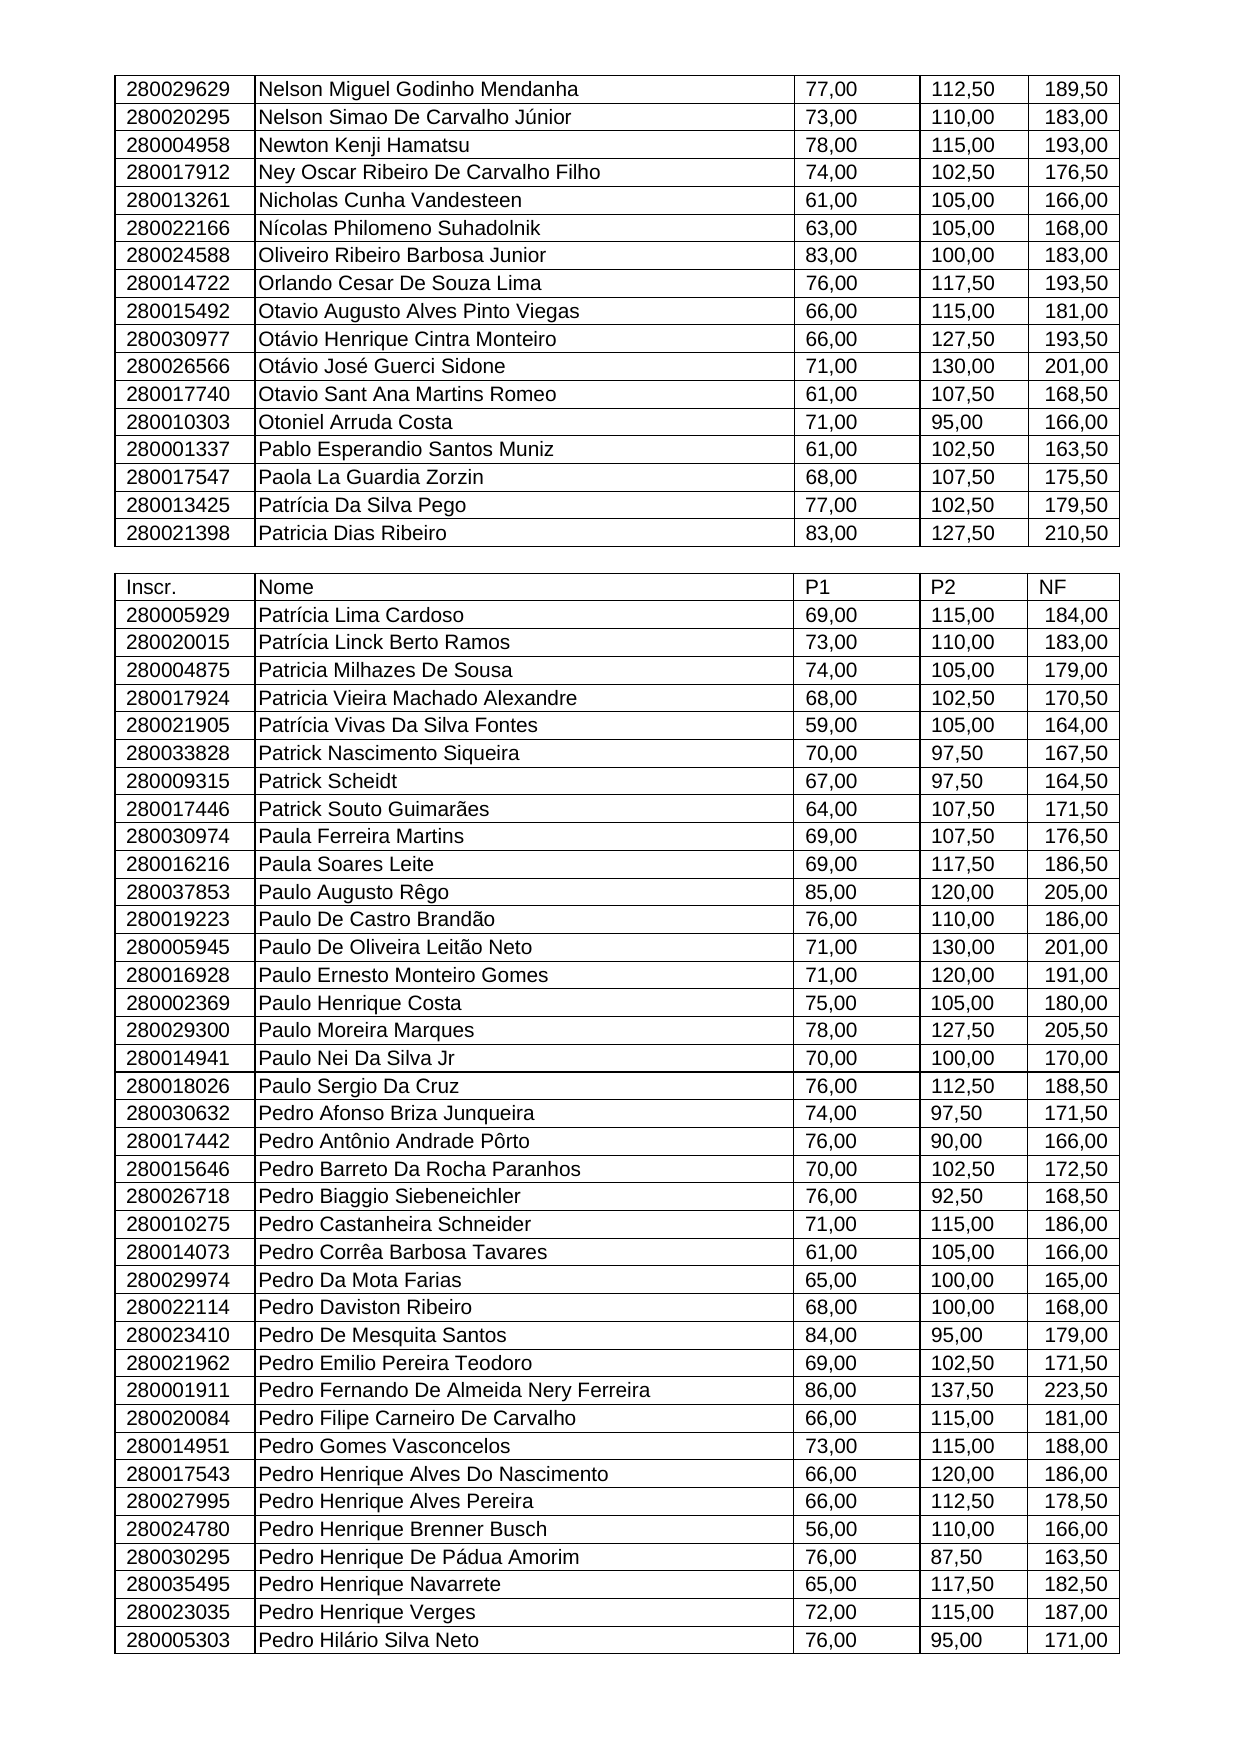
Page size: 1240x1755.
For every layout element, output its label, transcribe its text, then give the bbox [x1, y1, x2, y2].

table_cell 102,50 [921, 492, 1028, 518]
table_cell 73,00 [794, 1433, 919, 1459]
table_cell 280030974 [116, 823, 254, 850]
table_cell Otávio José Guerci Sidone [256, 353, 794, 380]
table_cell 280024780 [116, 1516, 254, 1542]
table_cell Patricia Milhazes De Sousa [256, 657, 793, 683]
table_cell 280010275 [116, 1211, 254, 1238]
table_cell 280021398 [116, 519, 254, 546]
table_cell Pedro Corrêa Barbosa Tavares [256, 1239, 793, 1265]
table_cell 70,00 [794, 1156, 919, 1182]
table_cell 172,50 [1028, 1156, 1119, 1182]
table_cell 280020015 [116, 629, 254, 656]
table_cell 97,50 [921, 768, 1027, 794]
table_cell 61,00 [795, 436, 919, 463]
table_cell 66,00 [794, 1405, 919, 1432]
table_cell 184,00 [1028, 601, 1119, 628]
table_cell Nelson Miguel Godinho Mendanha [256, 76, 794, 103]
table_cell 66,00 [794, 1460, 919, 1487]
table_cell 189,50 [1029, 76, 1119, 103]
table_cell 83,00 [795, 242, 919, 269]
table_cell 280002369 [116, 989, 254, 1016]
table_cell 85,00 [794, 879, 919, 905]
table_cell 193,50 [1029, 270, 1119, 297]
table_cell 73,00 [794, 629, 919, 656]
table_cell 115,00 [921, 298, 1028, 324]
table_cell 280004958 [116, 131, 254, 158]
table_cell 76,00 [794, 1128, 919, 1154]
table_cell 280017543 [116, 1460, 254, 1487]
table_cell 61,00 [795, 381, 919, 407]
table_cell Oliveiro Ribeiro Barbosa Junior [256, 242, 794, 269]
table_cell Pedro Henrique Verges [256, 1599, 793, 1626]
table_cell 171,50 [1028, 795, 1119, 822]
table_cell 179,00 [1028, 1322, 1119, 1348]
table_cell 63,00 [795, 215, 919, 241]
table_cell 120,00 [921, 879, 1027, 905]
table_cell Pedro Hilário Silva Neto [256, 1627, 793, 1653]
table_cell 168,00 [1028, 1294, 1119, 1321]
table_cell 280035495 [116, 1571, 254, 1598]
table_cell 280004875 [116, 657, 254, 683]
table_cell Pedro Filipe Carneiro De Carvalho [256, 1405, 793, 1432]
table_cell 69,00 [794, 851, 919, 877]
table_header P1 [794, 574, 919, 600]
table_cell 102,50 [921, 436, 1028, 463]
table_cell 201,00 [1028, 934, 1119, 961]
table_cell 61,00 [794, 1239, 919, 1265]
table_cell 112,50 [921, 1488, 1027, 1515]
table_cell Paola La Guardia Zorzin [256, 464, 794, 491]
table_cell Pedro Fernando De Almeida Nery Ferreira [256, 1377, 793, 1404]
table_cell 102,50 [921, 1350, 1027, 1376]
table_cell 127,50 [921, 325, 1028, 352]
table_cell 107,50 [921, 823, 1027, 850]
table_cell 280030977 [116, 325, 254, 352]
table_cell 280017547 [116, 464, 254, 491]
table_cell 186,00 [1028, 906, 1119, 933]
table_cell 68,00 [795, 464, 919, 491]
table_cell 66,00 [794, 1488, 919, 1515]
table_cell Pedro Henrique Alves Pereira [256, 1488, 793, 1515]
table_cell 105,00 [921, 187, 1028, 213]
table_cell 182,50 [1028, 1571, 1119, 1598]
table_cell 107,50 [921, 381, 1028, 407]
table_cell 130,00 [921, 934, 1027, 961]
table_cell 163,50 [1028, 1544, 1119, 1570]
table_cell 280013425 [116, 492, 254, 518]
table_cell 76,00 [794, 1073, 919, 1099]
table_cell 92,50 [921, 1183, 1027, 1210]
table_cell Pedro Barreto Da Rocha Paranhos [256, 1156, 793, 1182]
table_cell 280001337 [116, 436, 254, 463]
table_cell 280015492 [116, 298, 254, 324]
table_cell 280022166 [116, 215, 254, 241]
table_cell 280030295 [116, 1544, 254, 1570]
table_cell 115,00 [921, 1599, 1027, 1626]
table_cell 280017912 [116, 159, 254, 186]
table_cell Pedro Afonso Briza Junqueira [256, 1100, 793, 1127]
table_cell 170,00 [1028, 1045, 1119, 1071]
table_cell 179,00 [1028, 657, 1119, 683]
table_cell 102,50 [921, 159, 1028, 186]
table_cell 280030632 [116, 1100, 254, 1127]
table_cell 280014073 [116, 1239, 254, 1265]
table_cell 280037853 [116, 879, 254, 905]
table_cell 115,00 [921, 131, 1028, 158]
table_cell 280020295 [116, 104, 254, 130]
table_cell Newton Kenji Hamatsu [256, 131, 794, 158]
table_cell Patrícia Vivas Da Silva Fontes [256, 712, 793, 739]
table_cell Paula Soares Leite [256, 851, 793, 877]
table_cell 84,00 [794, 1322, 919, 1348]
table_cell 280014951 [116, 1433, 254, 1459]
table_cell Pedro Antônio Andrade Pôrto [256, 1128, 793, 1154]
table_cell 205,50 [1028, 1017, 1119, 1044]
table_cell 171,50 [1028, 1350, 1119, 1376]
table_cell Paulo De Oliveira Leitão Neto [256, 934, 793, 961]
table_cell 78,00 [795, 131, 919, 158]
table_cell 171,00 [1028, 1627, 1119, 1653]
table_cell 112,50 [921, 76, 1028, 103]
table_cell 68,00 [794, 685, 919, 711]
table_cell Pedro Henrique Alves Do Nascimento [256, 1460, 793, 1487]
table_cell 280010303 [116, 409, 254, 435]
table_cell 97,50 [921, 740, 1027, 767]
table_cell 105,00 [921, 989, 1027, 1016]
table_cell 97,50 [921, 1100, 1027, 1127]
table_cell Pedro Da Mota Farias [256, 1266, 793, 1293]
table_cell 100,00 [921, 1294, 1027, 1321]
table_cell Nicholas Cunha Vandesteen [256, 187, 794, 213]
table_cell Pedro Daviston Ribeiro [256, 1294, 793, 1321]
table_cell 83,00 [795, 519, 919, 546]
table_cell 71,00 [795, 409, 919, 435]
table_cell 112,50 [921, 1073, 1027, 1099]
table_cell Pedro Emilio Pereira Teodoro [256, 1350, 793, 1376]
table_cell 102,50 [921, 685, 1027, 711]
table_cell 280013261 [116, 187, 254, 213]
table_cell 70,00 [794, 740, 919, 767]
table_cell Paula Ferreira Martins [256, 823, 793, 850]
table_cell 280016928 [116, 962, 254, 988]
table_cell Otávio Henrique Cintra Monteiro [256, 325, 794, 352]
table_cell Paulo Augusto Rêgo [256, 879, 793, 905]
table_cell 186,00 [1028, 1460, 1119, 1487]
table_cell 183,00 [1028, 629, 1119, 656]
table_cell 70,00 [794, 1045, 919, 1071]
table_cell 105,00 [921, 215, 1028, 241]
table_cell 72,00 [794, 1599, 919, 1626]
table_header P2 [921, 574, 1027, 600]
table_cell 280005929 [116, 601, 254, 628]
table_cell Paulo Ernesto Monteiro Gomes [256, 962, 793, 988]
table_cell 77,00 [795, 76, 919, 103]
table_cell 280014941 [116, 1045, 254, 1071]
table_cell 56,00 [794, 1516, 919, 1542]
table_header NF [1028, 574, 1119, 600]
table_cell 280021962 [116, 1350, 254, 1376]
table_cell 280009315 [116, 768, 254, 794]
table_cell 76,00 [794, 1183, 919, 1210]
table_cell 71,00 [794, 962, 919, 988]
table_cell 168,50 [1028, 1183, 1119, 1210]
table_cell 179,50 [1029, 492, 1119, 518]
table_cell Pedro Henrique Navarrete [256, 1571, 793, 1598]
table_cell 167,50 [1028, 740, 1119, 767]
table_cell 127,50 [921, 519, 1028, 546]
table_cell 280017446 [116, 795, 254, 822]
table_cell 90,00 [921, 1128, 1027, 1154]
table_cell Otavio Sant Ana Martins Romeo [256, 381, 794, 407]
table_cell 210,50 [1029, 519, 1119, 546]
table_cell 137,50 [921, 1377, 1027, 1404]
table_cell Patricia Vieira Machado Alexandre [256, 685, 793, 711]
table_cell 280001911 [116, 1377, 254, 1404]
table_cell 180,00 [1028, 989, 1119, 1016]
table_cell 280016216 [116, 851, 254, 877]
table_cell 120,00 [921, 962, 1027, 988]
table_cell 193,50 [1029, 325, 1119, 352]
table_cell 280019223 [116, 906, 254, 933]
table_cell 280015646 [116, 1156, 254, 1182]
table_cell 127,50 [921, 1017, 1027, 1044]
table_cell 117,50 [921, 270, 1028, 297]
table_cell Paulo De Castro Brandão [256, 906, 793, 933]
table_header Nome [256, 574, 793, 600]
table_cell 69,00 [794, 823, 919, 850]
table_header Inscr. [116, 574, 254, 600]
table_cell 193,00 [1029, 131, 1119, 158]
table_cell Patrícia Linck Berto Ramos [256, 629, 793, 656]
table_cell 105,00 [921, 657, 1027, 683]
table_cell 69,00 [794, 601, 919, 628]
table_cell 280020084 [116, 1405, 254, 1432]
table_cell 164,00 [1028, 712, 1119, 739]
table_cell 117,50 [921, 1571, 1027, 1598]
table_cell 76,00 [794, 1544, 919, 1570]
table_cell Pablo Esperandio Santos Muniz [256, 436, 794, 463]
table_cell 168,00 [1029, 215, 1119, 241]
table_cell 87,50 [921, 1544, 1027, 1570]
table_cell 110,00 [921, 906, 1027, 933]
table_cell 69,00 [794, 1350, 919, 1376]
table_cell Nelson Simao De Carvalho Júnior [256, 104, 794, 130]
table_cell 71,00 [794, 1211, 919, 1238]
table_cell Patrick Nascimento Siqueira [256, 740, 793, 767]
table_cell 105,00 [921, 712, 1027, 739]
table_cell 280023410 [116, 1322, 254, 1348]
table_cell 74,00 [794, 657, 919, 683]
table_cell 74,00 [794, 1100, 919, 1127]
table_cell Pedro De Mesquita Santos [256, 1322, 793, 1348]
table_cell Otavio Augusto Alves Pinto Viegas [256, 298, 794, 324]
table_cell 68,00 [794, 1294, 919, 1321]
table_cell 183,00 [1029, 104, 1119, 130]
table_cell Pedro Gomes Vasconcelos [256, 1433, 793, 1459]
table_cell 115,00 [921, 1433, 1027, 1459]
table_cell 191,00 [1028, 962, 1119, 988]
table_cell 110,00 [921, 1516, 1027, 1542]
table_cell Patrick Souto Guimarães [256, 795, 793, 822]
table_cell 76,00 [794, 906, 919, 933]
table_cell Patricia Dias Ribeiro [256, 519, 794, 546]
table_cell 120,00 [921, 1460, 1027, 1487]
table_cell 176,50 [1028, 823, 1119, 850]
table_cell Paulo Sergio Da Cruz [256, 1073, 793, 1099]
table_cell 73,00 [795, 104, 919, 130]
table_cell 188,50 [1028, 1073, 1119, 1099]
table_cell 166,00 [1029, 187, 1119, 213]
table_cell 75,00 [794, 989, 919, 1016]
table_cell 188,00 [1028, 1433, 1119, 1459]
table_cell 176,50 [1029, 159, 1119, 186]
table_cell Pedro Biaggio Siebeneichler [256, 1183, 793, 1210]
table_cell 171,50 [1028, 1100, 1119, 1127]
table_cell Patrick Scheidt [256, 768, 793, 794]
table_cell 170,50 [1028, 685, 1119, 711]
table_cell 107,50 [921, 795, 1027, 822]
table_cell 95,00 [921, 409, 1028, 435]
table_cell 115,00 [921, 1211, 1027, 1238]
table_cell 280024588 [116, 242, 254, 269]
table_cell Paulo Moreira Marques [256, 1017, 793, 1044]
table_cell 66,00 [795, 325, 919, 352]
table_cell Paulo Nei Da Silva Jr [256, 1045, 793, 1071]
table_cell 130,00 [921, 353, 1028, 380]
table_cell 166,00 [1028, 1239, 1119, 1265]
table_cell 280005303 [116, 1627, 254, 1653]
table_cell 105,00 [921, 1239, 1027, 1265]
table_cell 280017442 [116, 1128, 254, 1154]
table_cell 166,00 [1029, 409, 1119, 435]
table_cell Pedro Henrique De Pádua Amorim [256, 1544, 793, 1570]
table_cell 76,00 [795, 270, 919, 297]
table_cell 100,00 [921, 242, 1028, 269]
table_cell 166,00 [1028, 1516, 1119, 1542]
table_cell 168,50 [1029, 381, 1119, 407]
table_cell 280033828 [116, 740, 254, 767]
table_cell Patrícia Da Silva Pego [256, 492, 794, 518]
table_cell 64,00 [794, 795, 919, 822]
table_cell 61,00 [795, 187, 919, 213]
table_cell 280026566 [116, 353, 254, 380]
table_cell 280026718 [116, 1183, 254, 1210]
table_cell Patrícia Lima Cardoso [256, 601, 793, 628]
table_cell 280027995 [116, 1488, 254, 1515]
table_cell 186,00 [1028, 1211, 1119, 1238]
table_cell Paulo Henrique Costa [256, 989, 793, 1016]
table_cell 280029974 [116, 1266, 254, 1293]
table_cell 181,00 [1029, 298, 1119, 324]
table_cell 201,00 [1029, 353, 1119, 380]
table_cell 280021905 [116, 712, 254, 739]
table_cell 166,00 [1028, 1128, 1119, 1154]
table_cell Orlando Cesar De Souza Lima [256, 270, 794, 297]
table_cell 280022114 [116, 1294, 254, 1321]
table_cell 280029300 [116, 1017, 254, 1044]
table_cell 77,00 [795, 492, 919, 518]
table_cell 86,00 [794, 1377, 919, 1404]
table_cell 78,00 [794, 1017, 919, 1044]
table_cell 71,00 [795, 353, 919, 380]
table_cell 95,00 [921, 1627, 1027, 1653]
table_cell 110,00 [921, 629, 1027, 656]
table_cell 74,00 [795, 159, 919, 186]
table_cell 115,00 [921, 601, 1027, 628]
table_cell 76,00 [794, 1627, 919, 1653]
table_cell 115,00 [921, 1405, 1027, 1432]
table_cell 181,00 [1028, 1405, 1119, 1432]
table_cell 107,50 [921, 464, 1028, 491]
table_cell 117,50 [921, 851, 1027, 877]
table_cell 280017740 [116, 381, 254, 407]
table_cell 178,50 [1028, 1488, 1119, 1515]
table_cell 59,00 [794, 712, 919, 739]
table_cell Pedro Castanheira Schneider [256, 1211, 793, 1238]
table_cell Otoniel Arruda Costa [256, 409, 794, 435]
table_cell 71,00 [794, 934, 919, 961]
table_cell 280029629 [116, 76, 254, 103]
table_cell 102,50 [921, 1156, 1027, 1182]
table_cell 65,00 [794, 1571, 919, 1598]
table_cell 223,50 [1028, 1377, 1119, 1404]
table_cell 100,00 [921, 1045, 1027, 1071]
table_cell 165,00 [1028, 1266, 1119, 1293]
table_cell 65,00 [794, 1266, 919, 1293]
table_cell 183,00 [1029, 242, 1119, 269]
table_cell 66,00 [795, 298, 919, 324]
table_cell 110,00 [921, 104, 1028, 130]
table_cell 280023035 [116, 1599, 254, 1626]
table_cell 95,00 [921, 1322, 1027, 1348]
table_cell 67,00 [794, 768, 919, 794]
table_cell 280017924 [116, 685, 254, 711]
table_cell Pedro Henrique Brenner Busch [256, 1516, 793, 1542]
table_cell 205,00 [1028, 879, 1119, 905]
table_cell 187,00 [1028, 1599, 1119, 1626]
table_cell 186,50 [1028, 851, 1119, 877]
table_cell Nícolas Philomeno Suhadolnik [256, 215, 794, 241]
table_cell 164,50 [1028, 768, 1119, 794]
table_cell 280014722 [116, 270, 254, 297]
table_cell 163,50 [1029, 436, 1119, 463]
table_cell 175,50 [1029, 464, 1119, 491]
table_cell Ney Oscar Ribeiro De Carvalho Filho [256, 159, 794, 186]
table_cell 100,00 [921, 1266, 1027, 1293]
table_cell 280018026 [116, 1073, 254, 1099]
table_cell 280005945 [116, 934, 254, 961]
